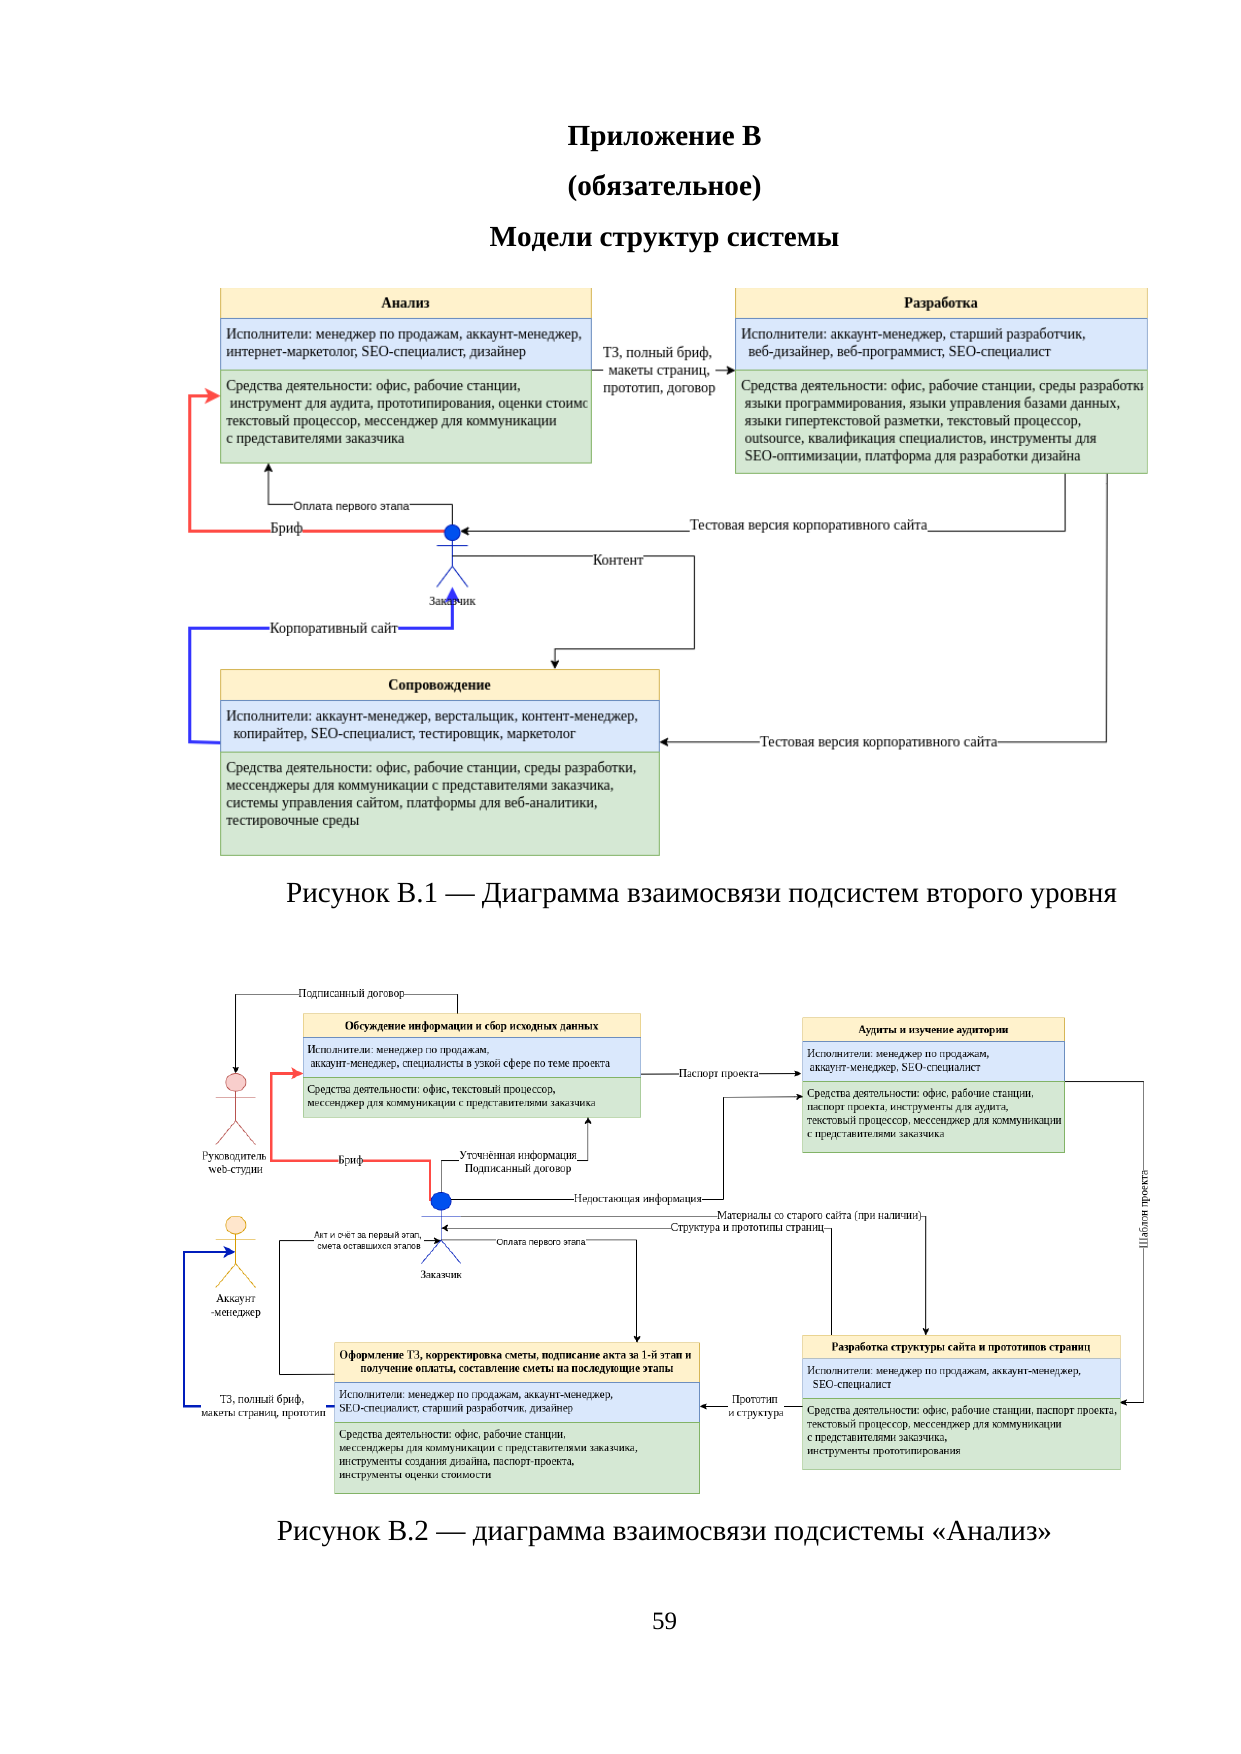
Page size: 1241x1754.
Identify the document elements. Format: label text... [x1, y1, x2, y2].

picture [177, 987, 1150, 1496]
subtitle (обязательное) [177, 168, 1152, 202]
subtitle Приложение В [177, 118, 1152, 152]
text Рисунок В.2 — диаграмма взаимосвязи подсистемы «Анализ» [177, 959, 1152, 1546]
subtitle Модели структур системы [177, 219, 1152, 252]
picture [181, 288, 1148, 859]
text Рисунок В.1 — Диаграмма взаимосвязи подсистем второго уровня [177, 269, 1152, 908]
